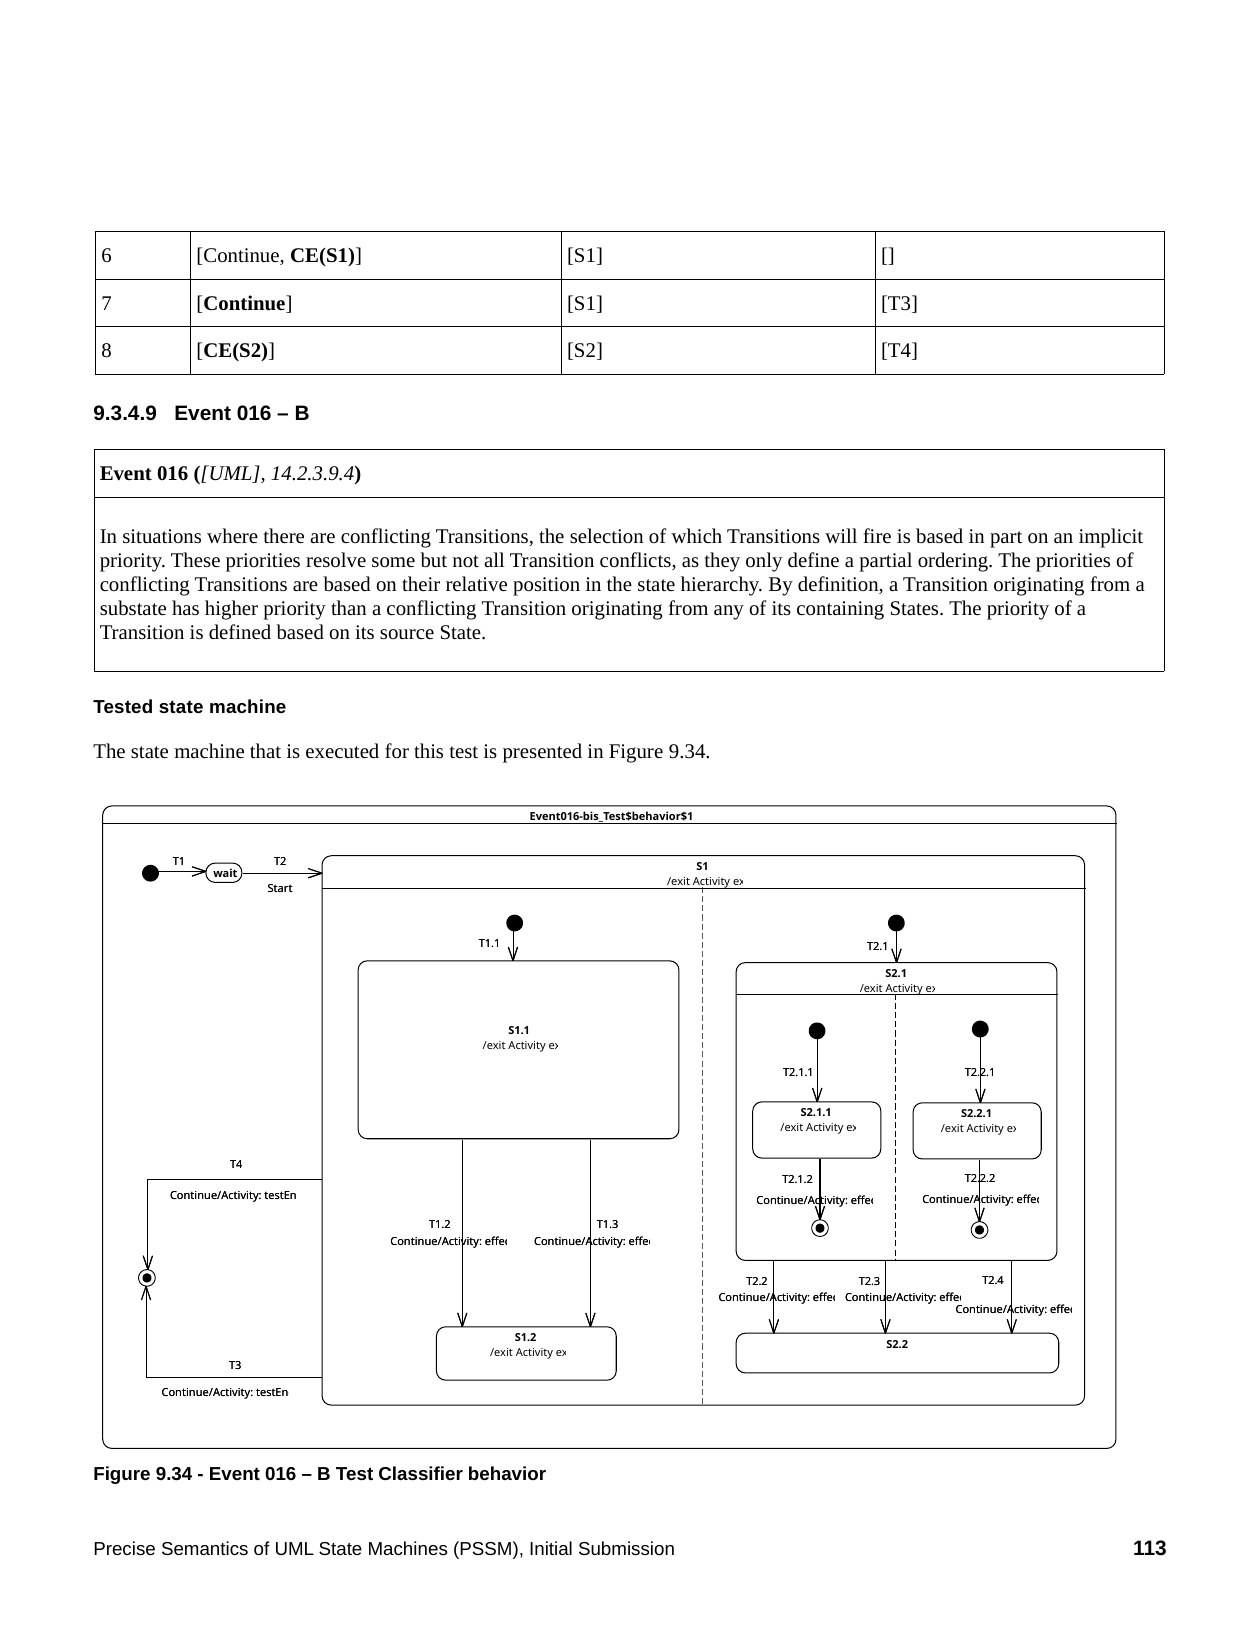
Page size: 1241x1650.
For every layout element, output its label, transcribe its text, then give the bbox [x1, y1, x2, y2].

table_cell 8 [96, 327, 190, 374]
table_cell [S1] [562, 280, 875, 326]
subtitle Event 016 – B [93, 399, 1164, 424]
text The state machine that is executed for this test is presented in Figure 9.34. [93, 739, 1164, 763]
table_cell [] [876, 232, 1164, 279]
table_cell [CE(S2)] [191, 327, 561, 374]
text Figure 9.34 - Event 016 – B Test Classifier behavior [93, 796, 1127, 1484]
table_cell 6 [96, 232, 190, 279]
table_cell 7 [96, 280, 190, 326]
table_cell [Continue, CE(S1)] [191, 232, 561, 279]
table_cell [S1] [562, 232, 875, 279]
table_cell [T3] [876, 280, 1164, 326]
table_cell [Continue] [191, 280, 561, 326]
table_cell [T4] [876, 327, 1164, 374]
table_cell In situations where there are conflicting Transitions, the selection of which Transitions will fire is based in part on an implicit priority. These priorities resolve some but not all Transition conflicts, as they only define a partial ordering. The priorities of conflicting Transitions are based on their relative position in the state hierarchy. By definition, a Transition originating from a substate has higher priority than a conflicting Transition originating from any of its containing States. The priority of a Transition is defined based on its source State. [95, 498, 1164, 671]
table_header Event 016 ([UML], 14.2.3.9.4) [95, 450, 1164, 497]
subtitle Tested state machine [93, 696, 1164, 718]
table_cell [S2] [562, 327, 875, 374]
